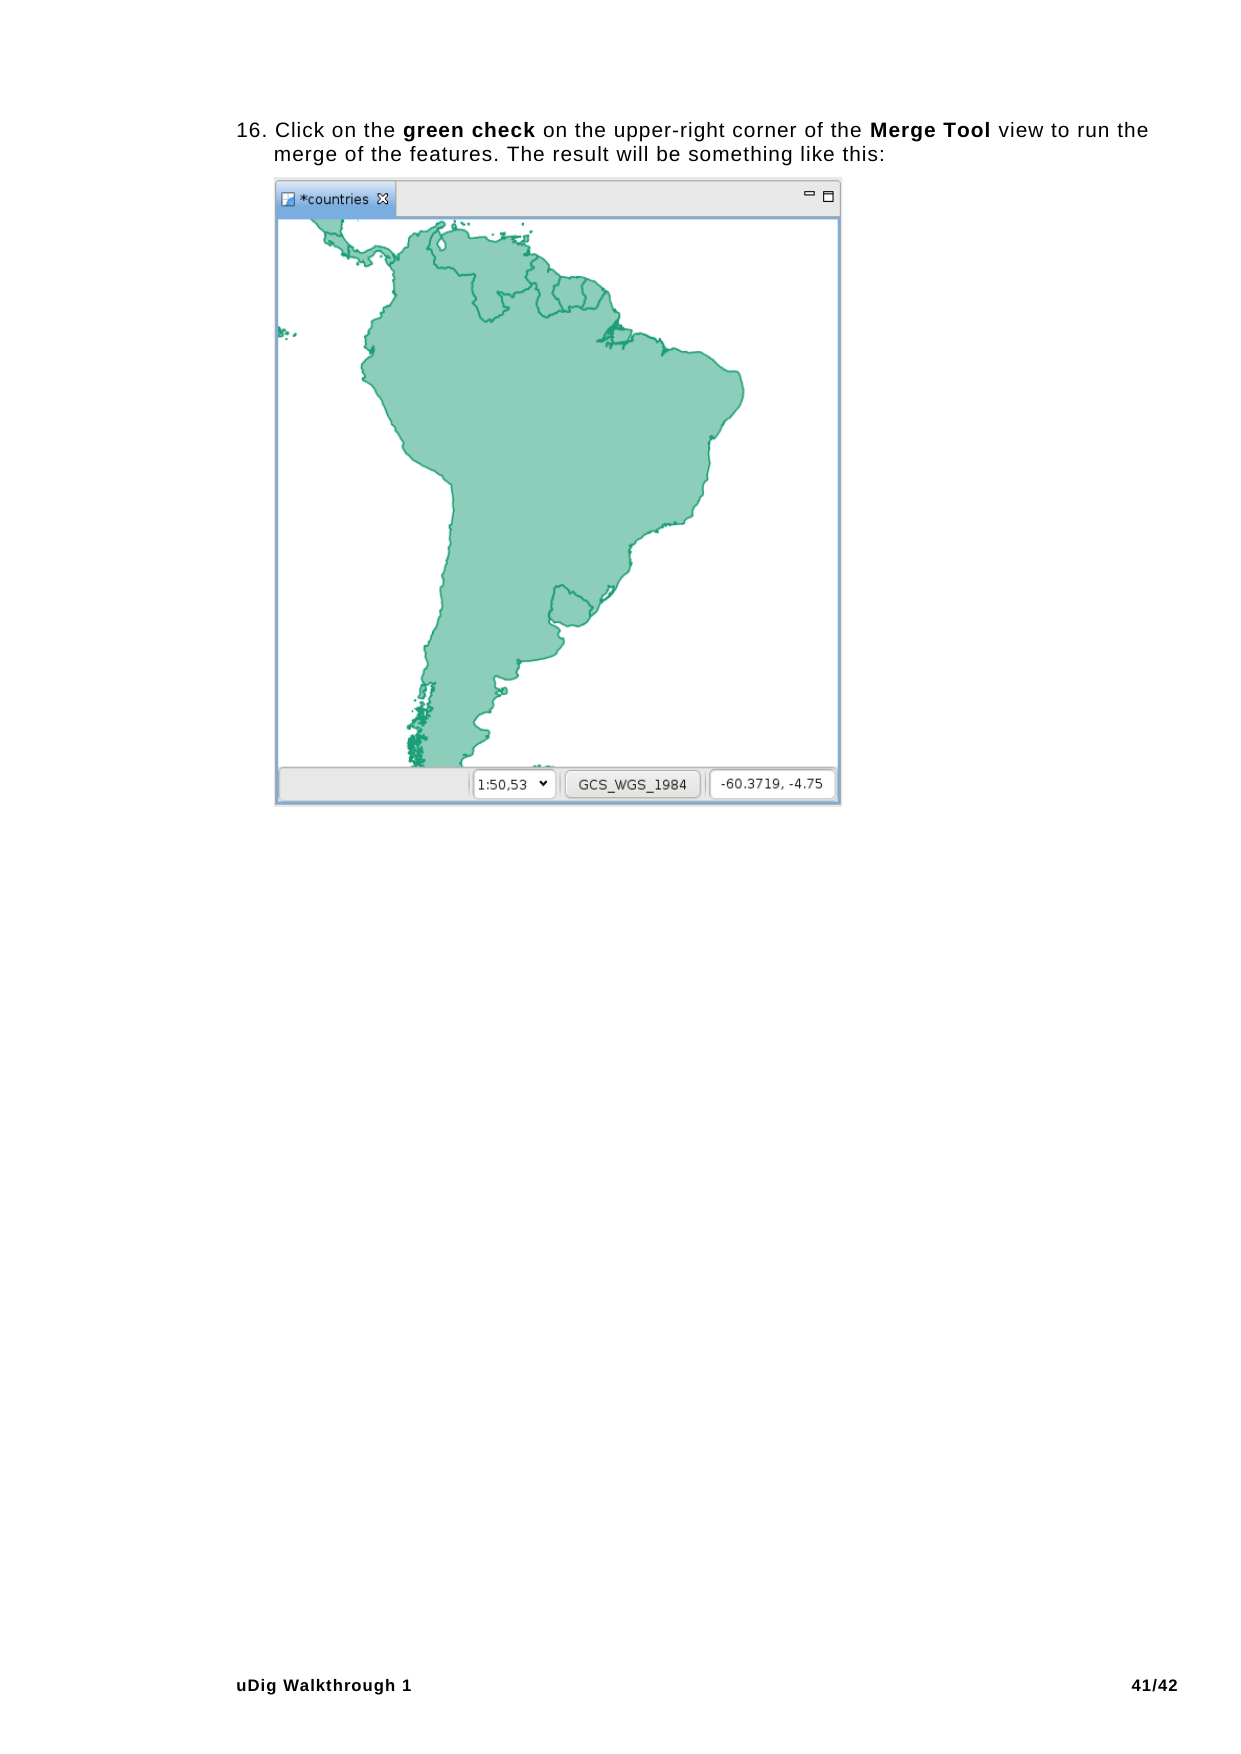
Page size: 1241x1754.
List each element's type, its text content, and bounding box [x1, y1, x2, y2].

picture [273, 177, 843, 807]
list Click on the green check on the upper-right corner of the Merge Tool view to run the merge of the features. The result will be something like this: [236, 118, 1181, 818]
